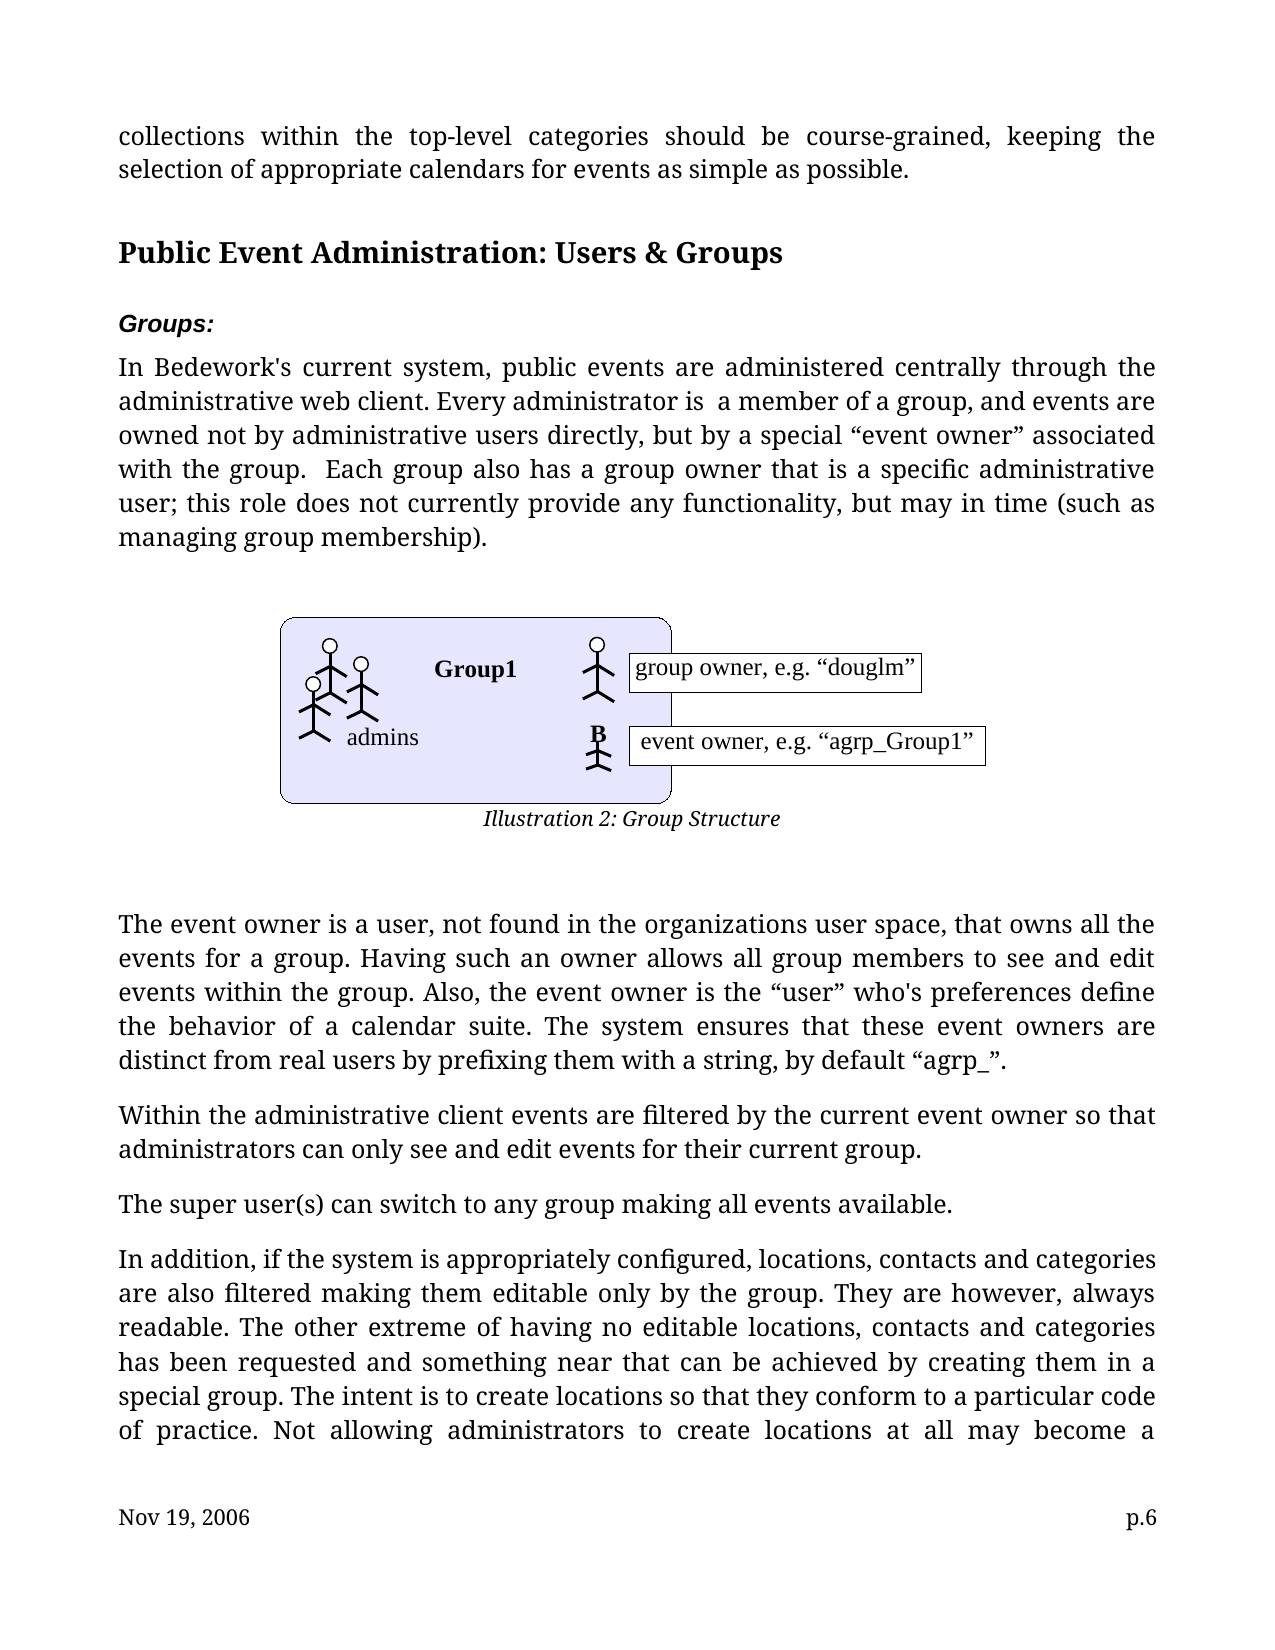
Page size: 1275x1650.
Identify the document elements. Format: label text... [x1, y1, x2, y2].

text In Bedework's current system, public events are administered centrally through the administrative web client. Every administrator is a member of a group, and events are owned not by administrative users directly, but by a special “event owner” associated with the group. Each group also has a group owner that is a specific administrative user; this role does not currently provide any functionality, but may in time (such as managing group membership). [118, 350, 1157, 554]
subtitle Groups: [118, 309, 1157, 337]
text collections within the top-level categories should be course-grained, keeping the selection of appropriate calendars for events as simple as possible. [118, 118, 1157, 186]
text In addition, if the system is appropriately configured, locations, contacts and categories are also filtered making them editable only by the group. They are however, always readable. The other extreme of having no editable locations, contacts and categories has been requested and something near that can be achieved by creating them in a special group. The intent is to create locations so that they conform to a particular code of practice. Not allowing administrators to create locations at all may become a [118, 1242, 1157, 1446]
subtitle Public Event Administration: Users & Groups [118, 232, 1157, 272]
text Illustration 2: Group Structure [242, 600, 1024, 832]
text The super user(s) can switch to any group making all events available. [118, 1187, 1157, 1221]
text Within the administrative client events are filtered by the current event owner so that administrators can only see and edit events for their current group. [118, 1098, 1157, 1166]
text The event owner is a user, not found in the organizations user space, that owns all the events for a group. Having such an owner allows all group members to see and edit events within the group. Also, the event owner is the “user” who's preferences define the behavior of a calendar suite. The system ensures that these event owners are distinct from real users by prefixing them with a string, by default “agrp_”. [118, 906, 1157, 1077]
